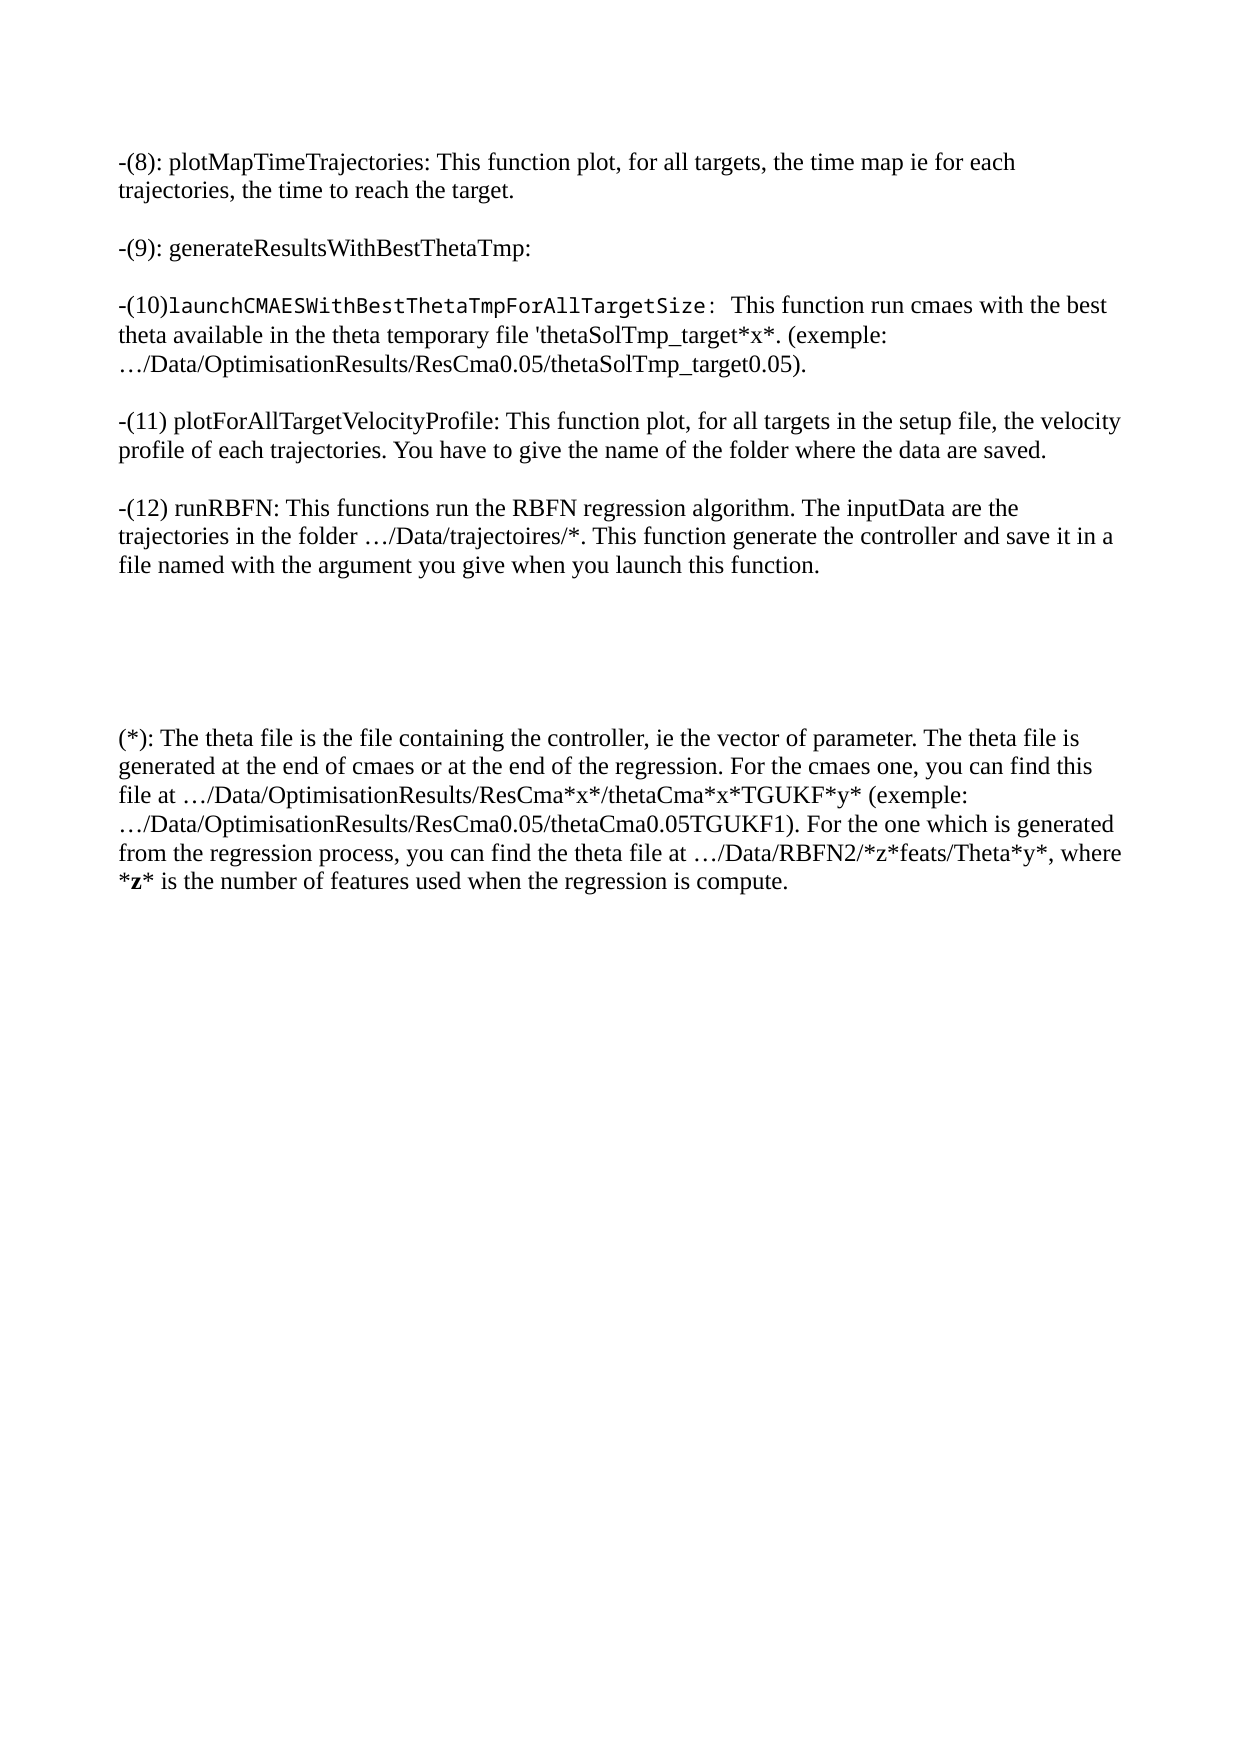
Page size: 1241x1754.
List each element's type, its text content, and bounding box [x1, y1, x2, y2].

text (*): The theta file is the file containing the controller, ie the vector of parameter. The theta file is generated at the end of cmaes or at the end of the regression. For the cmaes one, you can find this file at …/Data/OptimisationResults/ResCma*x*/thetaCma*x*TGUKF*y* (exemple: …/Data/OptimisationResults/ResCma0.05/thetaCma0.05TGUKF1). For the one which is generated from the regression process, you can find the theta file at …/Data/RBFN2/*z*feats/Theta*y*, where *z* is the number of features used when the regression is compute. [118, 723, 1122, 895]
text -(10)launchCMAESWithBestThetaTmpForAllTargetSize: This function run cmaes with the best theta available in the theta temporary file 'thetaSolTmp_target*x*. (exemple: …/Data/OptimisationResults/ResCma0.05/thetaSolTmp_target0.05). [118, 291, 1122, 378]
text -(8): plotMapTimeTrajectories: This function plot, for all targets, the time map ie for each trajectories, the time to reach the target. [118, 147, 1122, 204]
text -(11) plotForAllTargetVelocityProfile: This function plot, for all targets in the setup file, the velocity profile of each trajectories. You have to give the name of the folder where the data are saved. [118, 406, 1122, 464]
text -(12) runRBFN: This functions run the RBFN regression algorithm. The inputData are the trajectories in the folder …/Data/trajectoires/*. This function generate the controller and save it in a file named with the argument you give when you launch this function. [118, 493, 1122, 579]
text -(9): generateResultsWithBestThetaTmp: [118, 233, 1122, 262]
